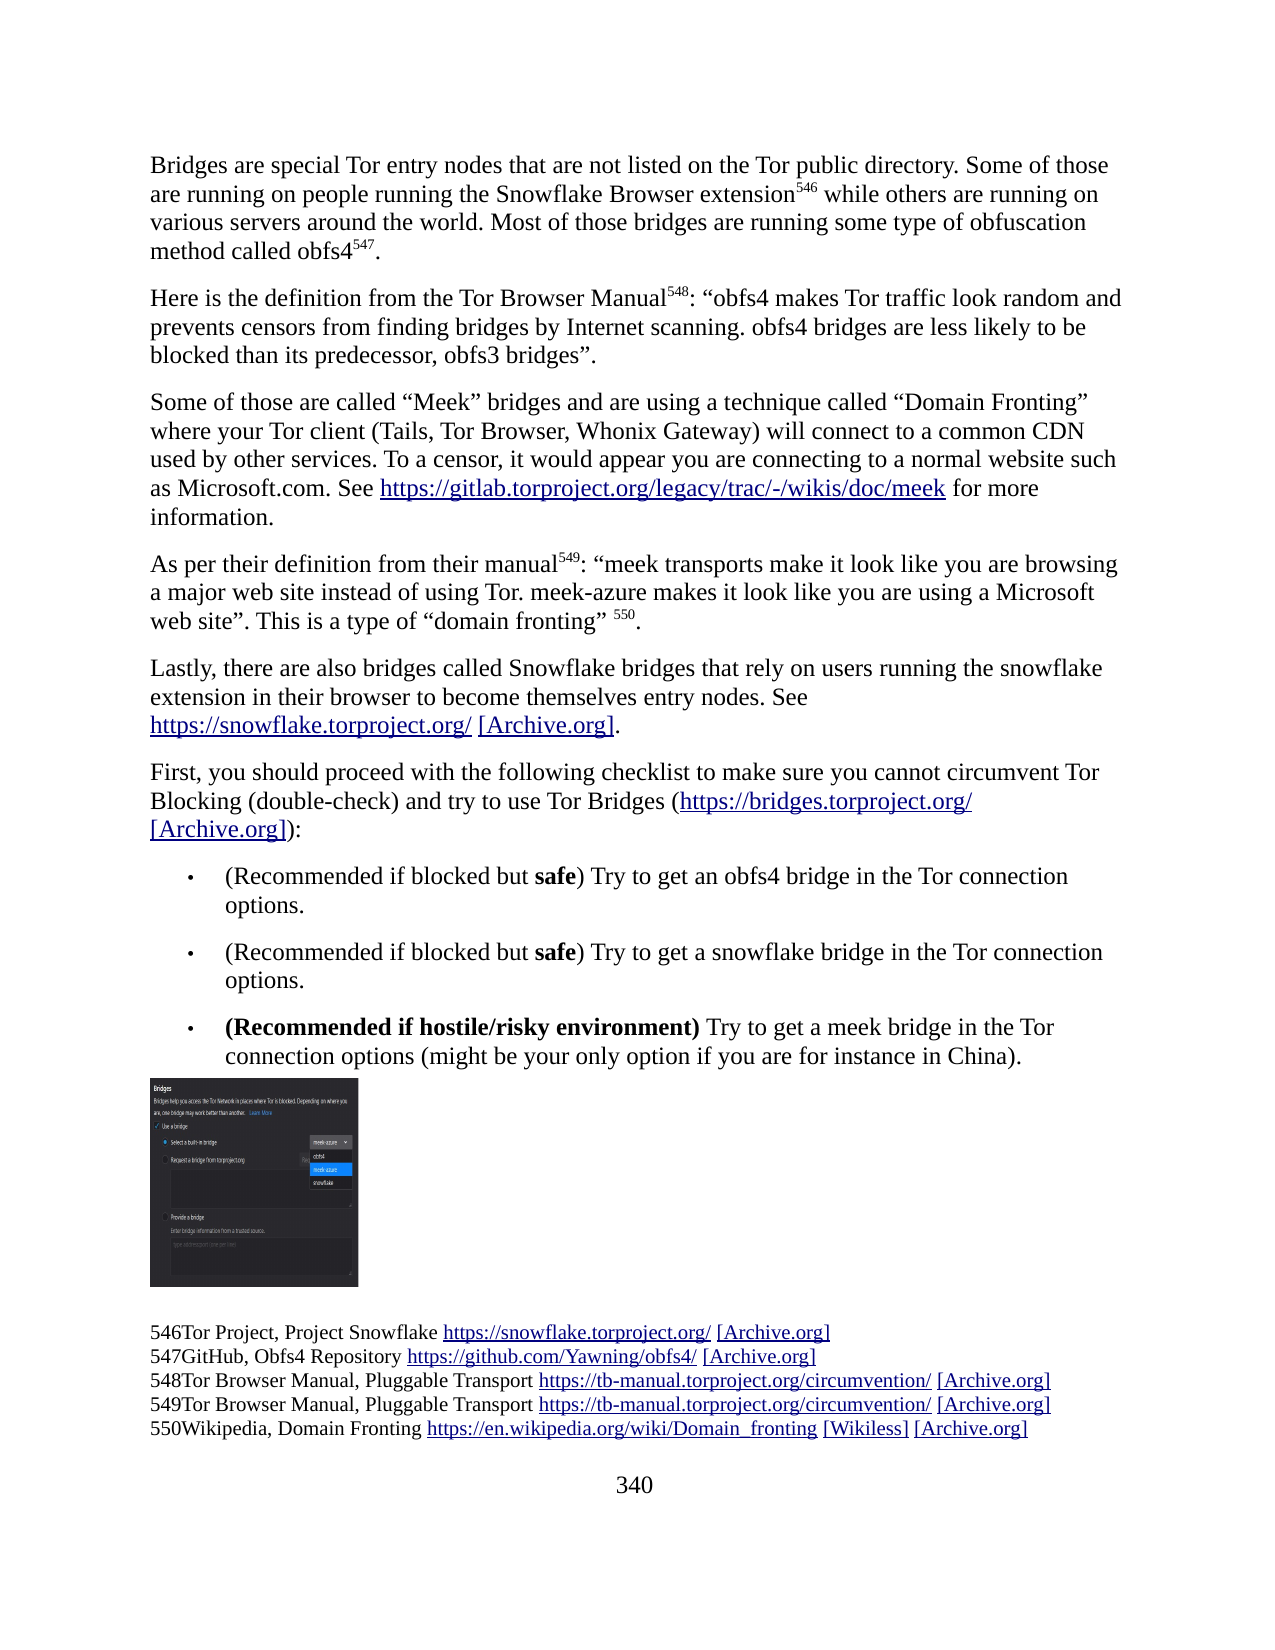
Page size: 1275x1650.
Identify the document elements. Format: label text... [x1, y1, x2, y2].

text Tor Browser Manual, Pluggable Transport https://tb-manual.torproject.org/circumvention/ [Archive.org] [150, 1392, 1125, 1416]
text Lastly, there are also bridges called Snowflake bridges that rely on users running the snowflake extension in their browser to become themselves entry nodes. See https://snowflake.torproject.org/ [Archive.org]. [150, 653, 1125, 739]
text Here is the definition from the Tor Browser Manual: “obfs4 makes Tor traffic look random and prevents censors from finding bridges by Internet scanning. obfs4 bridges are less likely to be blocked than its predecessor, obfs3 bridges”. [150, 283, 1125, 369]
text Tor Browser Manual, Pluggable Transport https://tb-manual.torproject.org/circumvention/ [Archive.org] [150, 1368, 1125, 1392]
text First, you should proceed with the following checklist to make sure you cannot circumvent Tor Blocking (double-check) and try to use Tor Bridges (https://bridges.torproject.org/ [Archive.org]): [150, 757, 1125, 843]
text Wikipedia, Domain Fronting https://en.wikipedia.org/wiki/Domain_fronting [Wikiless] [Archive.org] [150, 1416, 1125, 1440]
text Bridges are special Tor entry nodes that are not listed on the Tor public directory. Some of those are running on people running the Snowflake Browser extension while others are running on various servers around the world. Most of those bridges are running some type of obfuscation method called obfs4. [150, 150, 1125, 265]
text As per their definition from their manual: “meek transports make it look like you are browsing a major web site instead of using Tor. meek-azure makes it look like you are using a Microsoft web site”. This is a type of “domain fronting” . [150, 549, 1125, 635]
text Tor Project, Project Snowflake https://snowflake.torproject.org/ [Archive.org] [150, 1320, 1125, 1344]
picture [150, 1078, 359, 1287]
text Some of those are called “Meek” bridges and are using a technique called “Domain Fronting” where your Tor client (Tails, Tor Browser, Whonix Gateway) will connect to a common CDN used by other services. To a censor, it would appear you are connecting to a normal website such as Microsoft.com. See https://gitlab.torproject.org/legacy/trac/-/wikis/doc/meek for more information. [150, 387, 1125, 531]
text GitHub, Obfs4 Repository https://github.com/Yawning/obfs4/ [Archive.org] [150, 1344, 1125, 1368]
list (Recommended if blocked but safe) Try to get an obfs4 bridge in the Tor connection options. [187, 861, 1125, 919]
list (Recommended if blocked but safe) Try to get a snowflake bridge in the Tor connection options. [187, 937, 1125, 994]
list (Recommended if hostile/risky environment) Try to get a meek bridge in the Tor connection options (might be your only option if you are for instance in China). [187, 1012, 1125, 1069]
